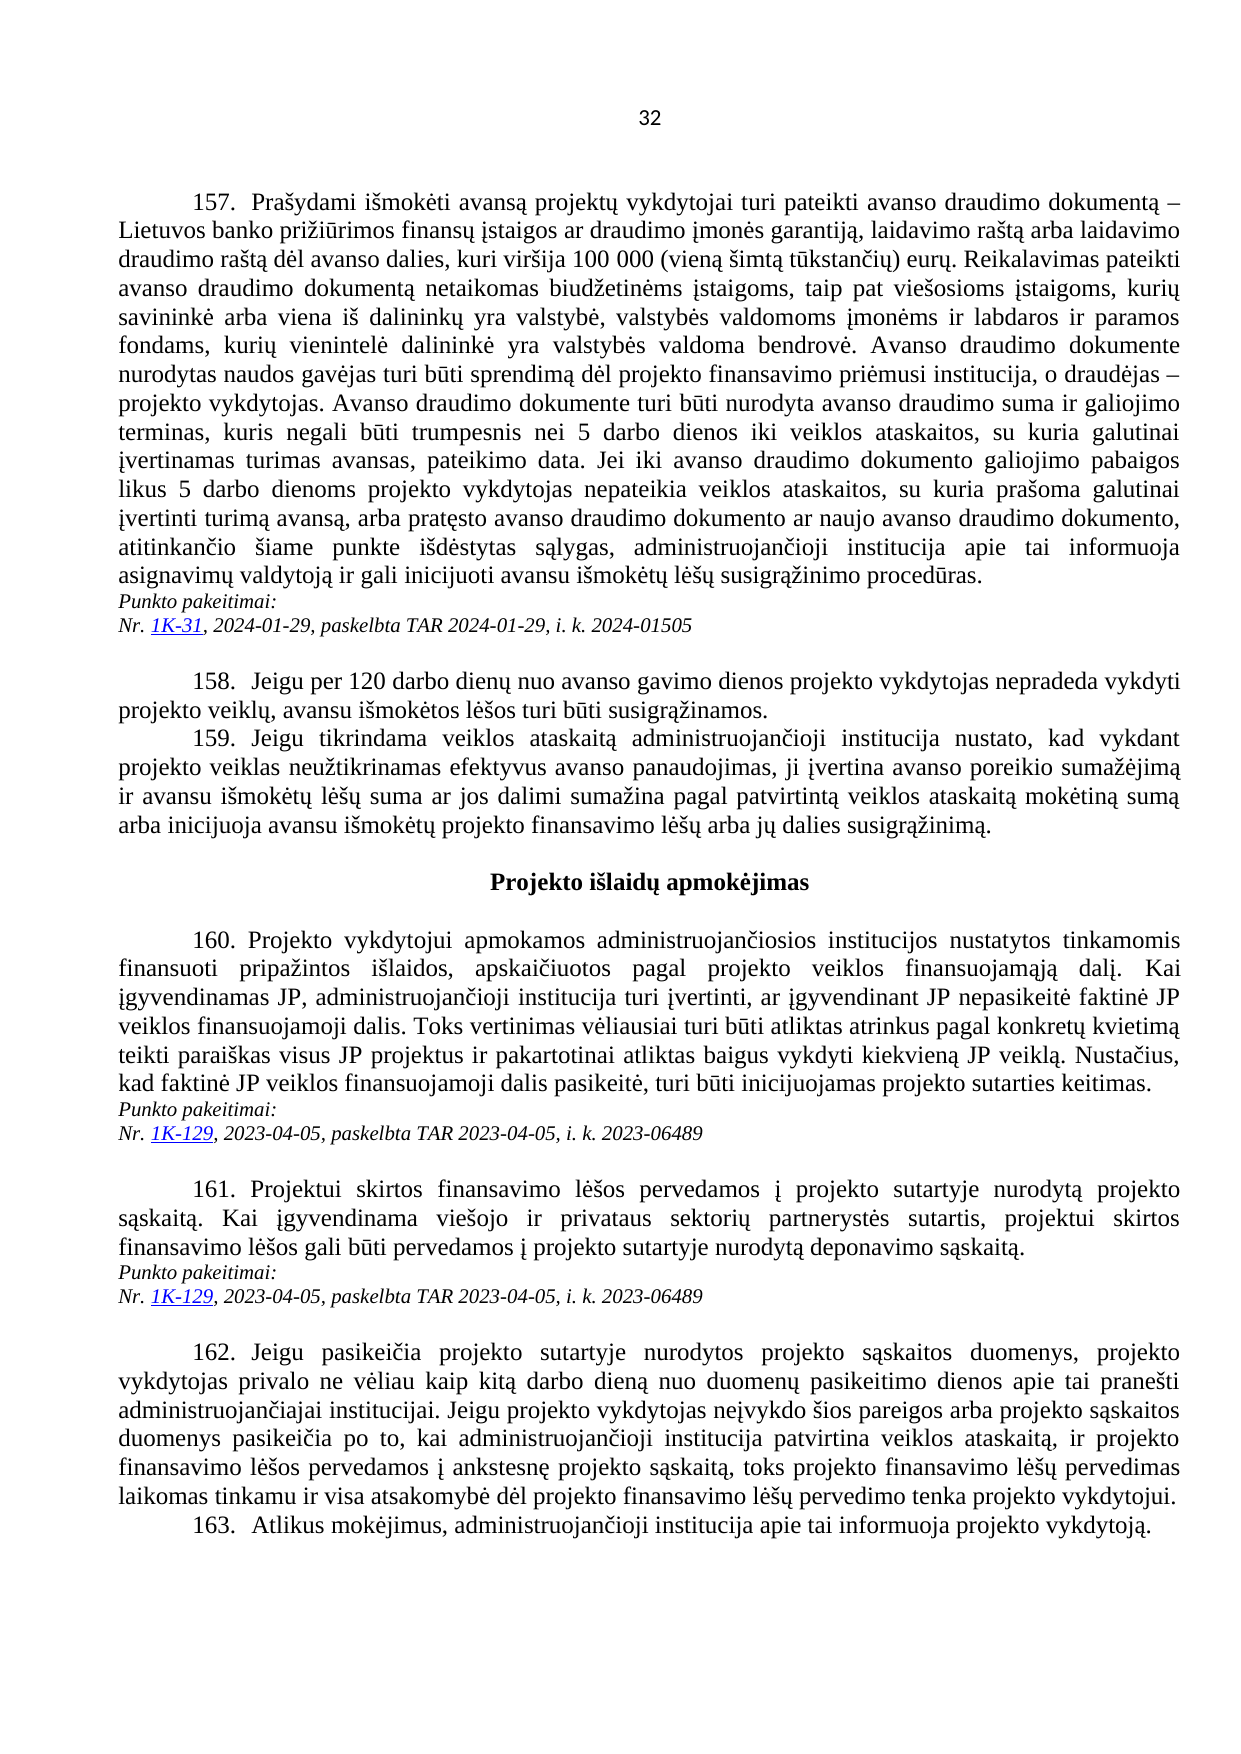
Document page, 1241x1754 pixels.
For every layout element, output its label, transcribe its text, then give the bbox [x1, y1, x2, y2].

text 163. Atlikus mokėjimus, administruojančioji institucija apie tai informuoja projekto vykdytoją. [118, 1510, 1181, 1538]
text 159. Jeigu tikrindama veiklos ataskaitą administruojančioji institucija nustato, kad vykdant projekto veiklas neužtikrinamas efektyvus avanso panaudojimas, ji įvertina avanso poreikio sumažėjimą ir avansu išmokėtų lėšų suma ar jos dalimi sumažina pagal patvirtintą veiklos ataskaitą mokėtiną sumą arba inicijuoja avansu išmokėtų projekto finansavimo lėšų arba jų dalies susigrąžinimą. [118, 723, 1181, 838]
text 157. Prašydami išmokėti avansą projektų vykdytojai turi pateikti avanso draudimo dokumentą – Lietuvos banko prižiūrimos finansų įstaigos ar draudimo įmonės garantiją, laidavimo raštą arba laidavimo draudimo raštą dėl avanso dalies, kuri viršija 100 000 (vieną šimtą tūkstančių) eurų. Reikalavimas pateikti avanso draudimo dokumentą netaikomas biudžetinėms įstaigoms, taip pat viešosioms įstaigoms, kurių savininkė arba viena iš dalininkų yra valstybė, valstybės valdomoms įmonėms ir labdaros ir paramos fondams, kurių vienintelė dalininkė yra valstybės valdoma bendrovė. Avanso draudimo dokumente nurodytas naudos gavėjas turi būti sprendimą dėl projekto finansavimo priėmusi institucija, o draudėjas – projekto vykdytojas. Avanso draudimo dokumente turi būti nurodyta avanso draudimo suma ir galiojimo terminas, kuris negali būti trumpesnis nei 5 darbo dienos iki veiklos ataskaitos, su kuria galutinai įvertinamas turimas avansas, pateikimo data. Jei iki avanso draudimo dokumento galiojimo pabaigos likus 5 darbo dienoms projekto vykdytojas nepateikia veiklos ataskaitos, su kuria prašoma galutinai įvertinti turimą avansą, arba pratęsto avanso draudimo dokumento ar naujo avanso draudimo dokumento, atitinkančio šiame punkte išdėstytas sąlygas, administruojančioji institucija apie tai informuoja asignavimų valdytoją ir gali inicijuoti avansu išmokėtų lėšų susigrąžinimo procedūras. [118, 187, 1181, 589]
text Punkto pakeitimai: [118, 1260, 1181, 1284]
text 158. Jeigu per 120 darbo dienų nuo avanso gavimo dienos projekto vykdytojas nepradeda vykdyti projekto veiklų, avansu išmokėtos lėšos turi būti susigrąžinamos. [118, 666, 1181, 723]
text Punkto pakeitimai: [118, 589, 1181, 613]
text 161. Projektui skirtos finansavimo lėšos pervedamos į projekto sutartyje nurodytą projekto sąskaitą. Kai įgyvendinama viešojo ir privataus sektorių partnerystės sutartis, projektui skirtos finansavimo lėšos gali būti pervedamos į projekto sutartyje nurodytą deponavimo sąskaitą. [118, 1174, 1181, 1260]
text Nr. 1K-129, 2023-04-05, paskelbta TAR 2023-04-05, i. k. 2023-06489 [118, 1284, 1181, 1308]
text Nr. 1K-129, 2023-04-05, paskelbta TAR 2023-04-05, i. k. 2023-06489 [118, 1121, 1181, 1145]
text Punkto pakeitimai: [118, 1097, 1181, 1121]
text Nr. 1K-31, 2024-01-29, paskelbta TAR 2024-01-29, i. k. 2024-01505 [118, 613, 1181, 637]
subtitle Projekto išlaidų apmokėjimas [118, 867, 1181, 896]
text 162. Jeigu pasikeičia projekto sutartyje nurodytos projekto sąskaitos duomenys, projekto vykdytojas privalo ne vėliau kaip kitą darbo dieną nuo duomenų pasikeitimo dienos apie tai pranešti administruojančiajai institucijai. Jeigu projekto vykdytojas neįvykdo šios pareigos arba projekto sąskaitos duomenys pasikeičia po to, kai administruojančioji institucija patvirtina veiklos ataskaitą, ir projekto finansavimo lėšos pervedamos į ankstesnę projekto sąskaitą, toks projekto finansavimo lėšų pervedimas laikomas tinkamu ir visa atsakomybė dėl projekto finansavimo lėšų pervedimo tenka projekto vykdytojui. [118, 1337, 1181, 1510]
text 160. Projekto vykdytojui apmokamos administruojančiosios institucijos nustatytos tinkamomis finansuoti pripažintos išlaidos, apskaičiuotos pagal projekto veiklos finansuojamąją dalį. Kai įgyvendinamas JP, administruojančioji institucija turi įvertinti, ar įgyvendinant JP nepasikeitė faktinė JP veiklos finansuojamoji dalis. Toks vertinimas vėliausiai turi būti atliktas atrinkus pagal konkretų kvietimą teikti paraiškas visus JP projektus ir pakartotinai atliktas baigus vykdyti kiekvieną JP veiklą. Nustačius, kad faktinė JP veiklos finansuojamoji dalis pasikeitė, turi būti inicijuojamas projekto sutarties keitimas. [118, 925, 1181, 1097]
